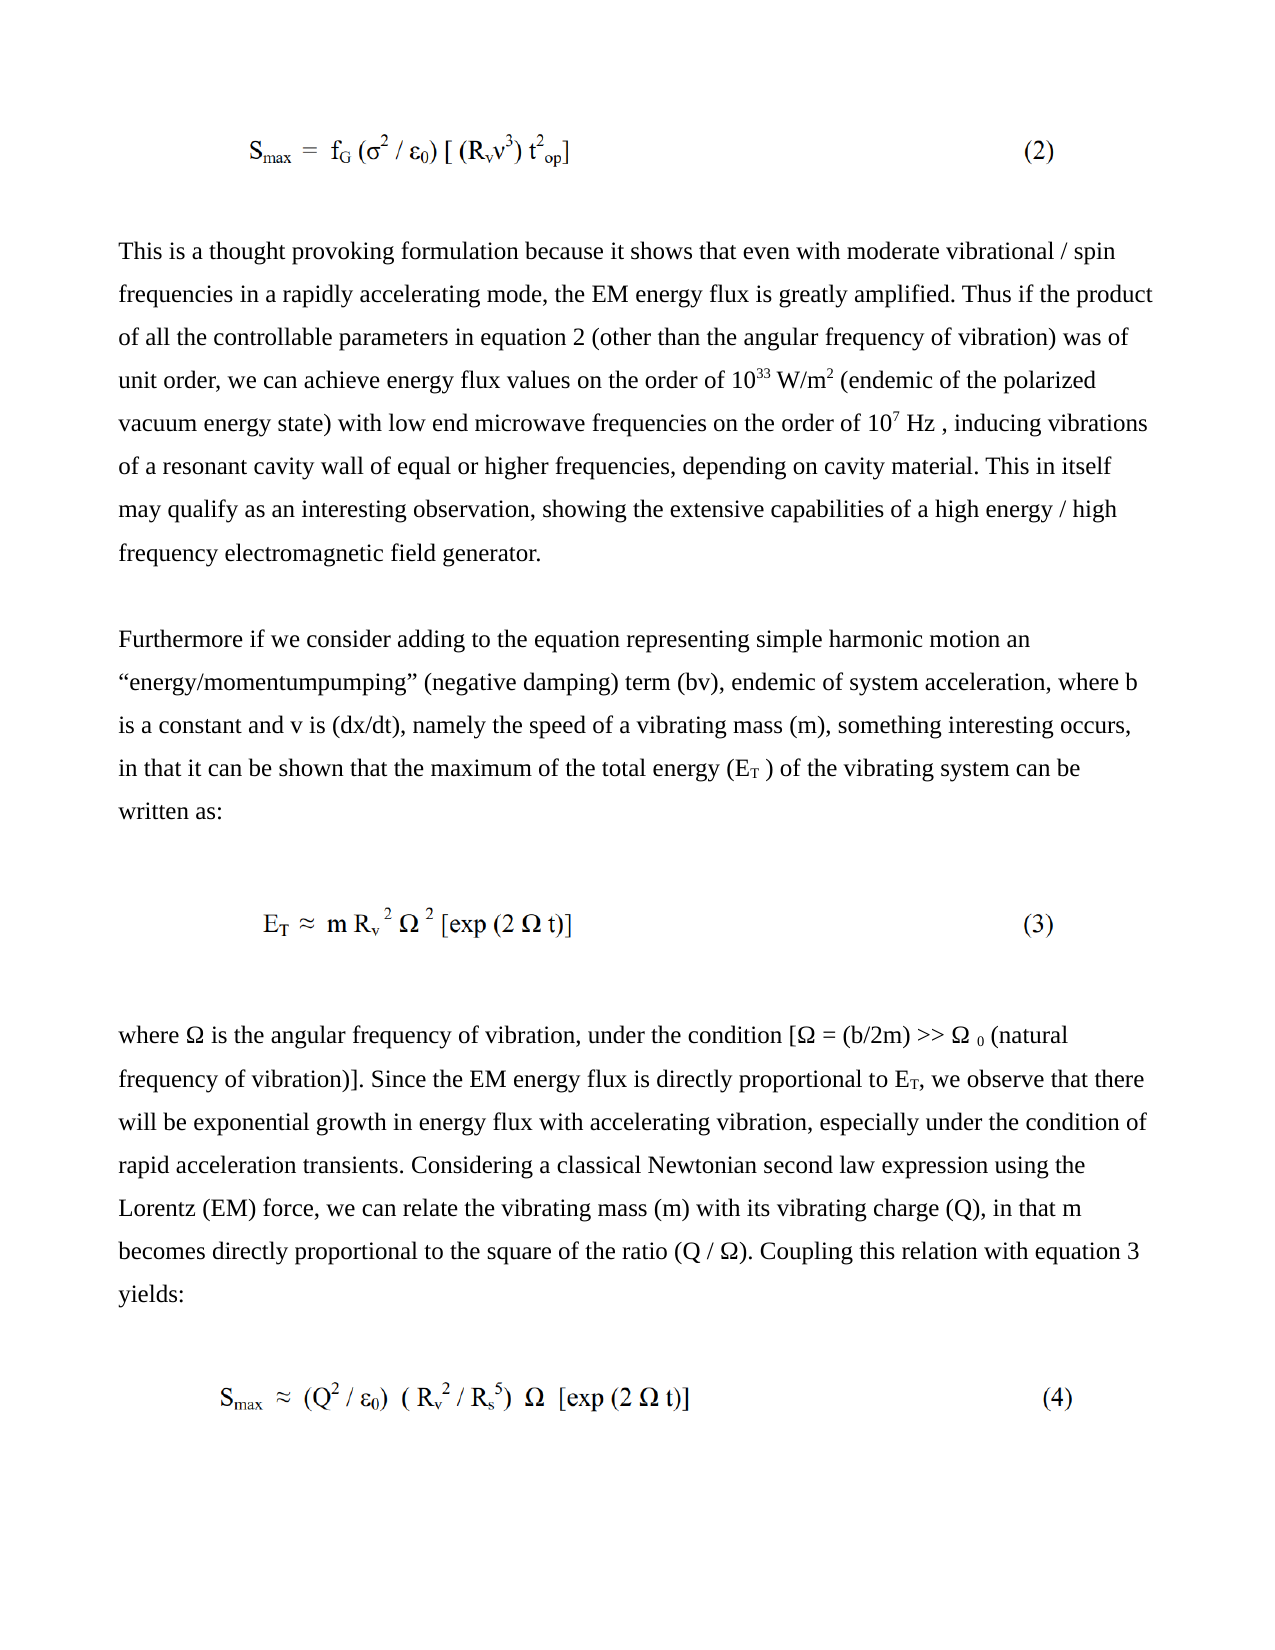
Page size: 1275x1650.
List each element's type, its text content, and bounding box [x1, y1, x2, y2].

text Furthermore if we consider adding to the equation representing simple harmonic motion an “energy/momentumpumping” (negative damping) term (bv), endemic of system acceleration, where b is a constant and v is (dx/dt), namely the speed of a vibrating mass (m), something interesting occurs, in that it can be shown that the maximum of the total energy (ET ) of the vibrating system can be written as: [118, 624, 1157, 825]
text where Ω is the angular frequency of vibration, under the condition [Ω = (b/2m) >> Ω 0 (natural frequency of vibration)]. Since the EM energy flux is directly proportional to ET, we observe that there will be exponential growth in energy flux with accelerating vibration, especially under the condition of rapid acceleration transients. Considering a classical Newtonian second law expression using the Lorentz (EM) force, we can relate the vibrating mass (m) with its vibrating charge (Q), in that m becomes directly proportional to the square of the ratio (Q / Ω). Coupling this relation with equation 3 yields: [118, 1021, 1157, 1308]
picture [212, 118, 1063, 179]
text This is a thought provoking formulation because it shows that even with moderate vibrational / spin frequencies in a rapidly accelerating mode, the EM energy flux is greatly amplified. Thus if the product of all the controllable parameters in equation 2 (other than the angular frequency of vibration) was of unit order, we can achieve energy flux values on the order of 1033 W/m2 (endemic of the polarized vacuum energy state) with low end microwave frequencies on the order of 107 Hz , inducing vibrations of a resonant cavity wall of equal or higher frequencies, depending on cavity material. This in itself may qualify as an interesting observation, showing the extensive capabilities of a high energy / high frequency electromagnetic field generator. [118, 236, 1157, 566]
picture [217, 882, 1058, 963]
picture [195, 1365, 1080, 1436]
